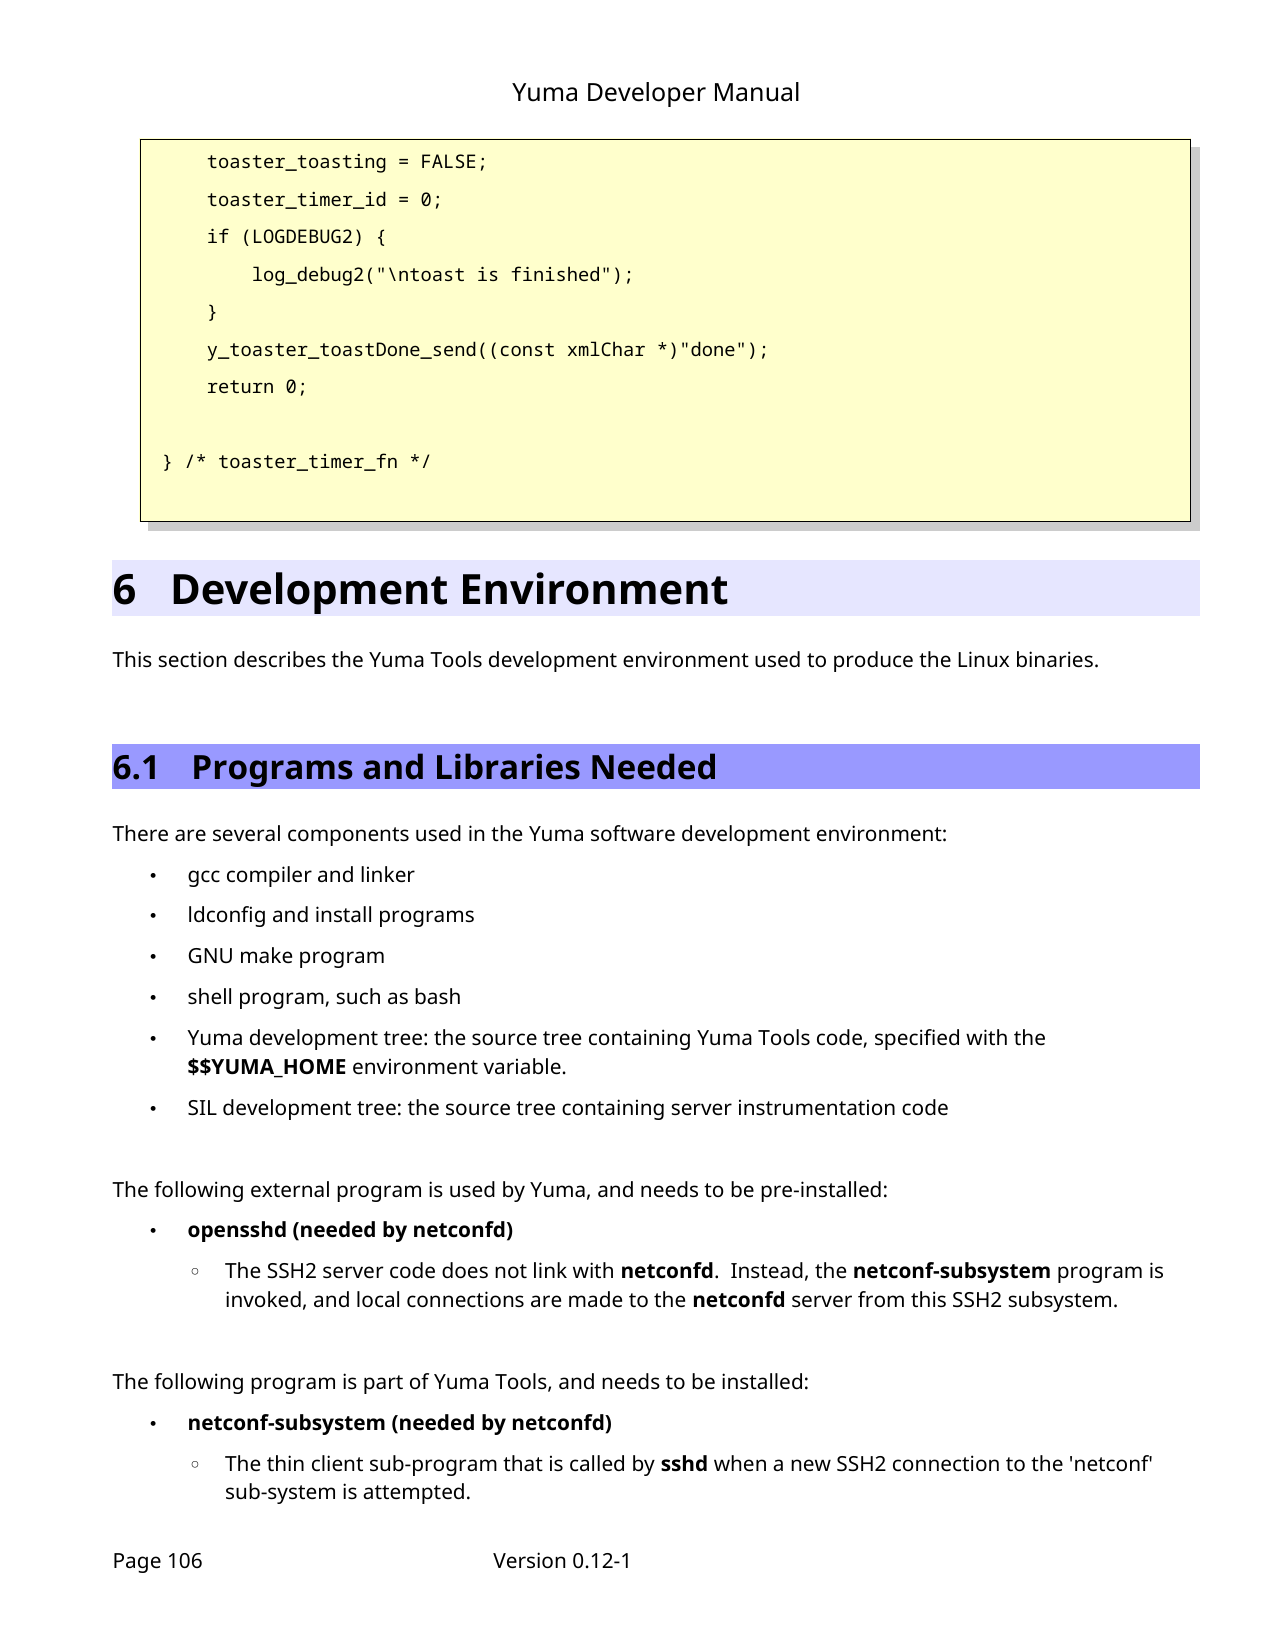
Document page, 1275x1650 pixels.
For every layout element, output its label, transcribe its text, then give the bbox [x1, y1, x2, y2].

list netconf-subsystem (needed by netconfd) [150, 1408, 1200, 1436]
text toaster_timer_id = 0; [141, 176, 1190, 212]
text if (LOGDEBUG2) { [141, 213, 1190, 249]
text } /* toaster_timer_fn */ [141, 438, 1190, 474]
list ldconfig and install programs [150, 901, 1200, 929]
list SIL development tree: the source tree containing server instrumentation code [150, 1093, 1200, 1121]
subtitle Development Environment [112, 560, 1200, 616]
list gcc compiler and linker [150, 860, 1200, 888]
subtitle Programs and Libraries Needed [112, 744, 1200, 789]
text return 0; [141, 363, 1190, 399]
text The following program is part of Yuma Tools, and needs to be installed: [112, 1367, 1200, 1395]
text This section describes the Yuma Tools development environment used to produce the Linux binaries. [112, 646, 1200, 674]
text toaster_toasting = FALSE; [141, 140, 1190, 174]
text y_toaster_toastDone_send((const xmlChar *)"done"); [141, 326, 1190, 362]
text There are several components used in the Yuma software development environment: [112, 819, 1200, 847]
list Yuma development tree: the source tree containing Yuma Tools code, specified with the $$YUMA_HOME environment variable. [150, 1023, 1200, 1080]
list GNU make program [150, 942, 1200, 970]
list The SSH2 server code does not link with netconfd. Instead, the netconf-subsystem program is invoked, and local connections are made to the netconfd server from this SSH2 subsystem. [187, 1257, 1200, 1313]
list shell program, such as bash [150, 982, 1200, 1011]
text } [141, 288, 1190, 324]
list The thin client sub-program that is called by sshd when a new SSH2 connection to the 'netconf' sub-system is attempted. [187, 1449, 1200, 1506]
text log_debug2("\ntoast is finished"); [141, 251, 1190, 287]
text The following external program is used by Yuma, and needs to be pre-installed: [112, 1175, 1200, 1203]
list opensshd (needed by netconfd) [150, 1216, 1200, 1244]
